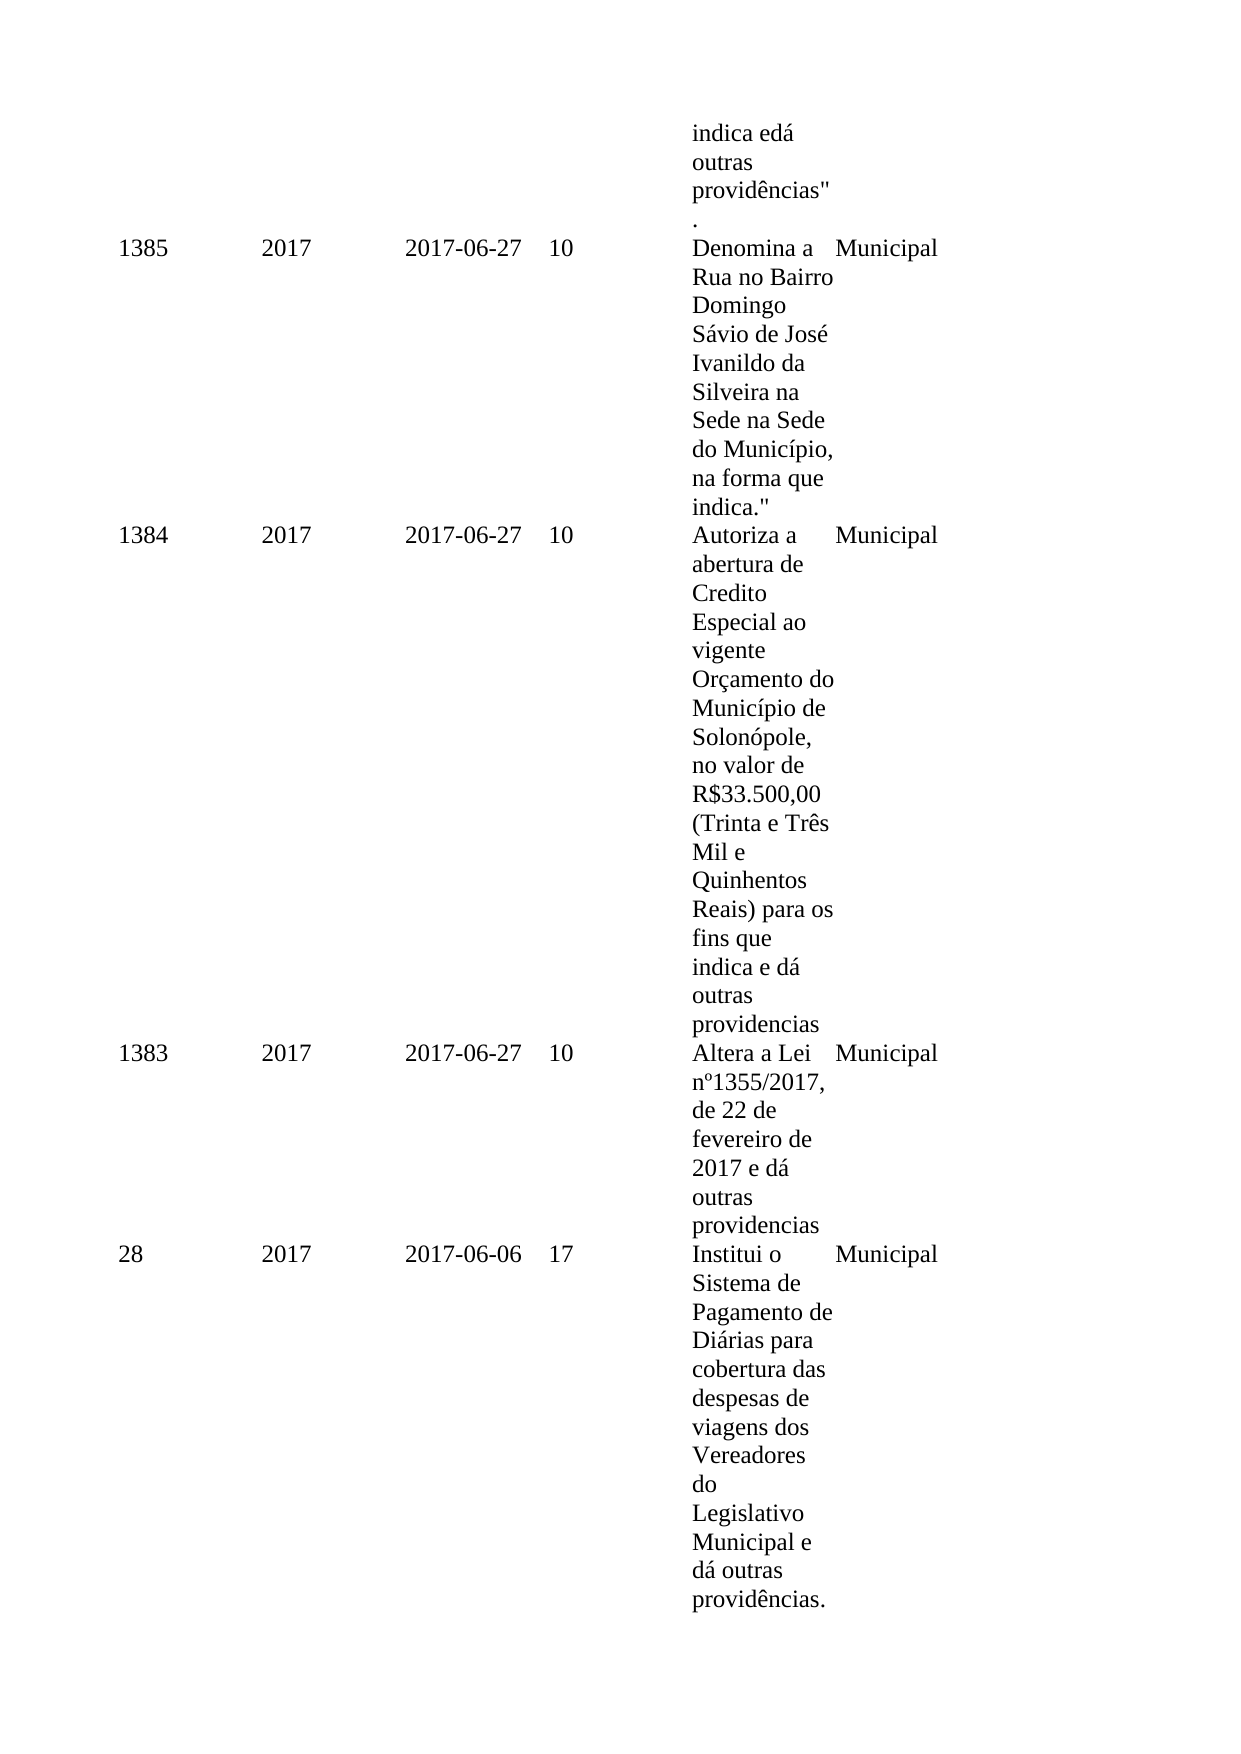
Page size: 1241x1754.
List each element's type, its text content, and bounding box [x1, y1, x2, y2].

table_cell Municipal [835, 233, 979, 521]
table_cell 10 [548, 233, 692, 521]
table_cell 1384 [118, 521, 261, 1038]
table_cell [979, 1239, 1122, 1613]
table_cell 1383 [118, 1038, 261, 1239]
table_cell 2017 [261, 233, 405, 521]
table_cell [979, 118, 1122, 233]
table_cell 2017-06-06 [405, 1239, 548, 1613]
table_cell 2017 [261, 521, 405, 1038]
table_cell 1385 [118, 233, 261, 521]
table_cell Autoriza a abertura de Credito Especial ao vigente Orçamento do Município de Solonópole, no valor de R$33.500,00 (Trinta e Três Mil e Quinhentos Reais) para os fins que indica e dá outras providencias [692, 521, 835, 1038]
table_cell Municipal [835, 1239, 979, 1613]
table_cell 28 [118, 1239, 261, 1613]
table_cell 2017-06-27 [405, 233, 548, 521]
table_cell 10 [548, 1038, 692, 1239]
table_cell [405, 118, 548, 233]
table_cell 2017 [261, 1038, 405, 1239]
table_cell 2017 [261, 1239, 405, 1613]
table_cell [835, 118, 979, 233]
table_cell 2017-06-27 [405, 1038, 548, 1239]
table_cell [979, 1038, 1122, 1239]
table_cell 17 [548, 1239, 692, 1613]
table_cell [979, 233, 1122, 521]
table_cell [118, 118, 261, 233]
table_cell [979, 521, 1122, 1038]
table_cell indica edá outras providências". [692, 118, 835, 233]
table_cell Municipal [835, 1038, 979, 1239]
table_cell Denomina a Rua no Bairro Domingo Sávio de José Ivanildo da Silveira na Sede na Sede do Município, na forma que indica." [692, 233, 835, 521]
table_cell [548, 118, 692, 233]
table_cell 2017-06-27 [405, 521, 548, 1038]
table_cell 10 [548, 521, 692, 1038]
table_cell Institui o Sistema de Pagamento de Diárias para cobertura das despesas de viagens dos Vereadores do Legislativo Municipal e dá outras providências. [692, 1239, 835, 1613]
table_cell [261, 118, 405, 233]
table_cell Altera a Lei nº1355/2017, de 22 de fevereiro de 2017 e dá outras providencias [692, 1038, 835, 1239]
table_cell Municipal [835, 521, 979, 1038]
